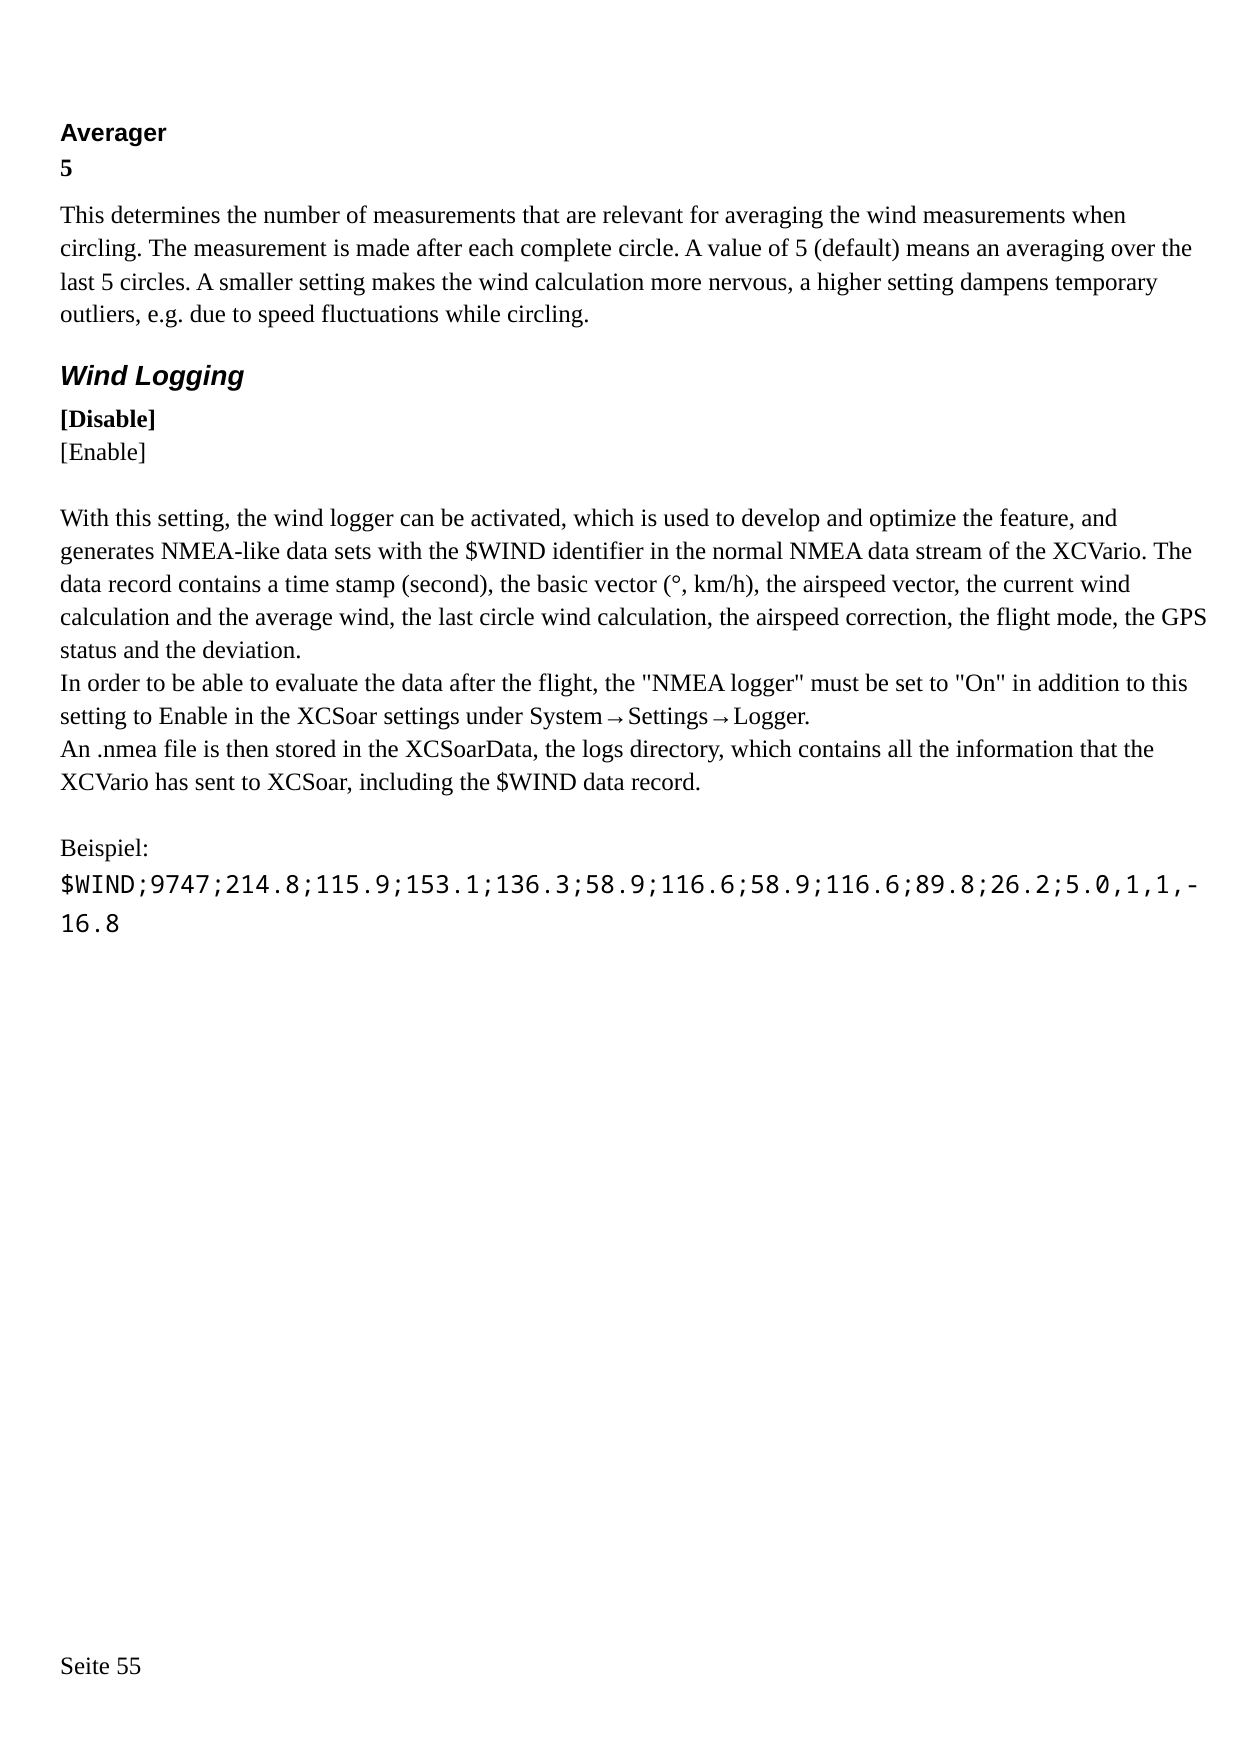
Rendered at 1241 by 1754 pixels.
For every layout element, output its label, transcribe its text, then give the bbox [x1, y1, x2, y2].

text 5 [60, 153, 1207, 182]
subtitle Averager [60, 118, 1207, 147]
text This determines the number of measurements that are relevant for averaging the wind measurements when circling. The measurement is made after each complete circle. A value of 5 (default) means an averaging over the last 5 circles. A smaller setting makes the wind calculation more nervous, a higher setting dampens temporary outliers, e.g. due to speed fluctuations while circling. [60, 201, 1207, 328]
text With this setting, the wind logger can be activated, which is used to develop and optimize the feature, and generates NMEA-like data sets with the $WIND identifier in the normal NMEA data stream of the XCVario. The data record contains a time stamp (second), the basic vector (°, km/h), the airspeed vector, the current wind calculation and the average wind, the last circle wind calculation, the airspeed correction, the flight mode, the GPS status and the deviation. In order to be able to evaluate the data after the flight, the "NMEA logger" must be set to "On" in addition to this setting to Enable in the XCSoar settings under System→Settings→Logger. An .nmea file is then stored in the XCSoarData, the logs directory, which contains all the information that the XCVario has sent to XCSoar, including the $WIND data record. [60, 503, 1207, 796]
subtitle Wind Logging [60, 360, 1207, 392]
text Beispiel: [60, 833, 1207, 862]
text [Enable] [60, 437, 1207, 466]
text [Disable] [60, 404, 1207, 433]
text $WIND;9747;214.8;115.9;153.1;136.3;58.9;116.6;58.9;116.6;89.8;26.2;5.0,1,1,-16.8 [60, 866, 1207, 939]
